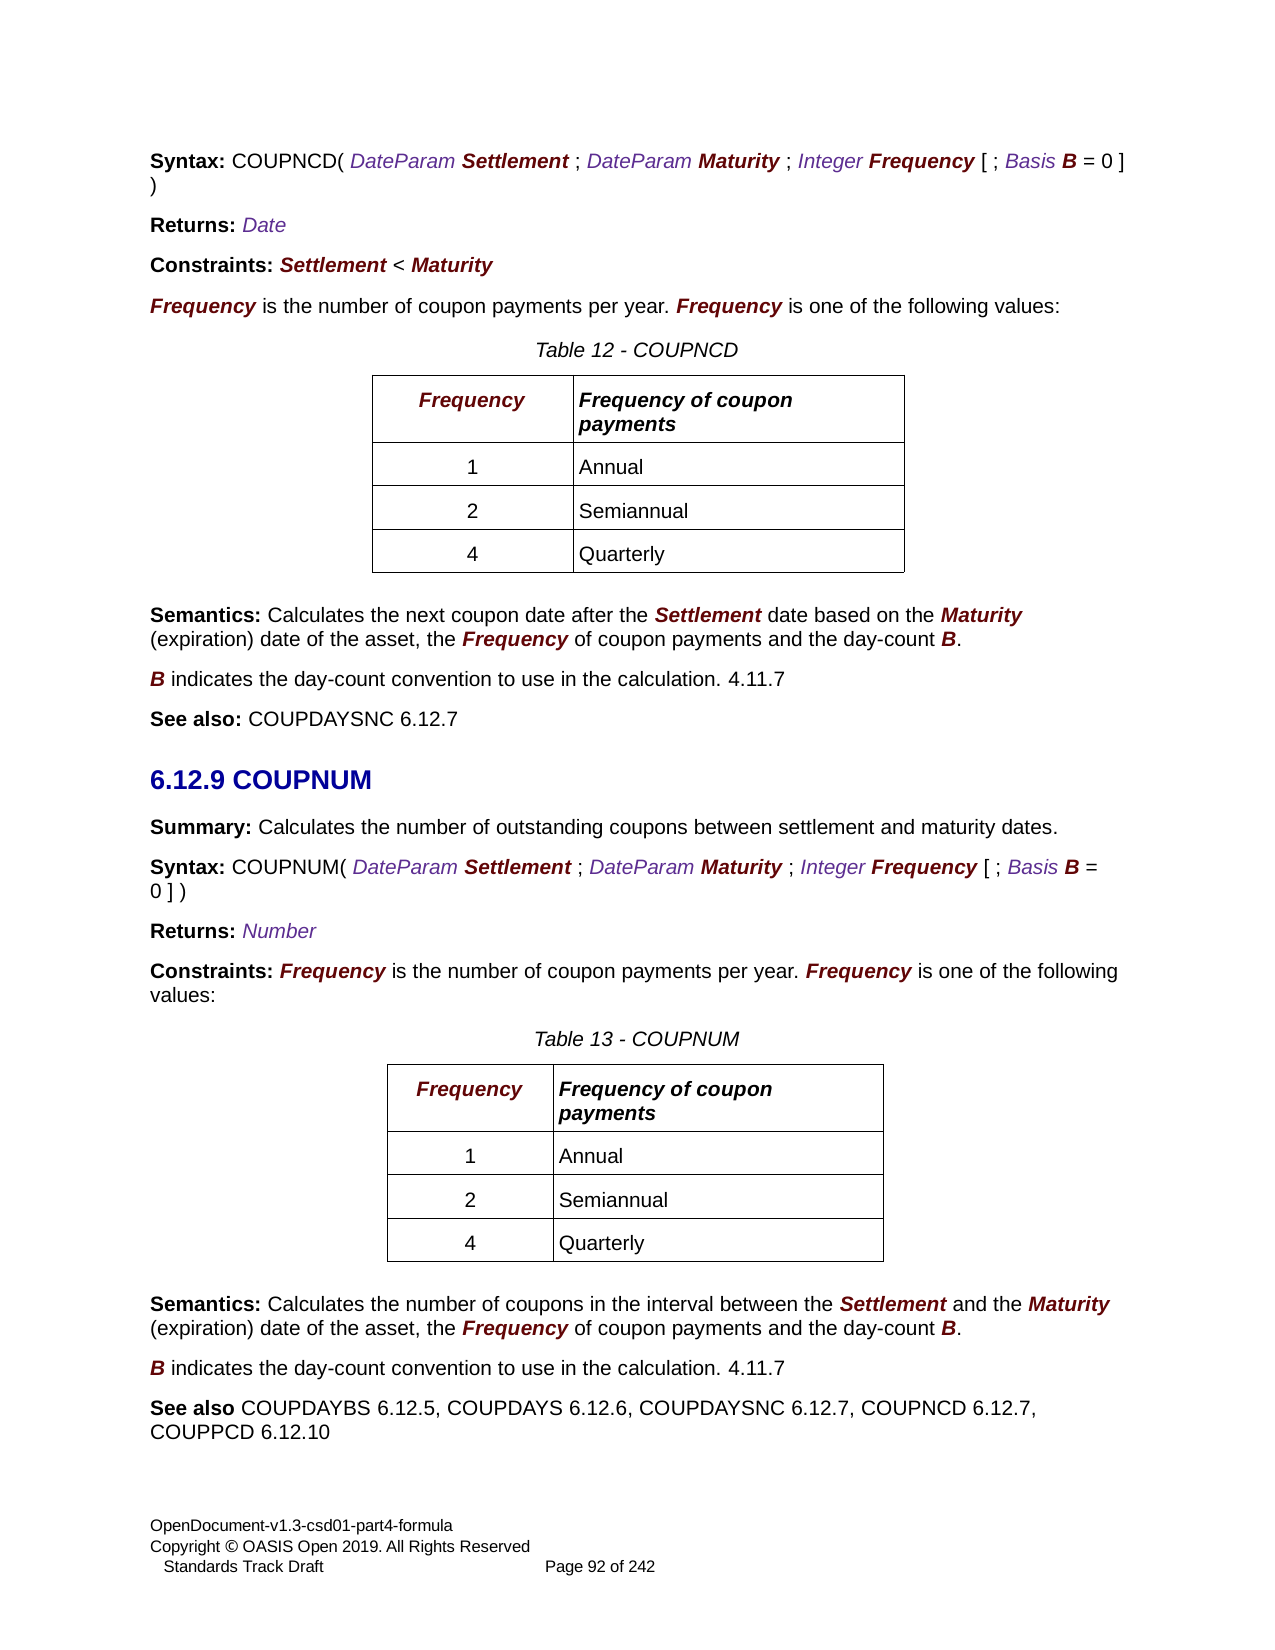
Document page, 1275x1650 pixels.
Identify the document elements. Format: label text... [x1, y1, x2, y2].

text B indicates the day-count convention to use in the calculation. 4.11.7 [150, 1357, 1125, 1380]
text Summary: Calculates the number of outstanding coupons between settlement and maturity dates. [150, 816, 1125, 839]
table_cell 2 [373, 486, 573, 528]
text Table 12 - COUPNCD [150, 338, 1125, 362]
text See also: COUPDAYSNC 6.12.7 [150, 708, 1125, 731]
text Semantics: Calculates the number of coupons in the interval between the Settlement and the Maturity (expiration) date of the asset, the Frequency of coupon payments and the day-count B. [150, 1269, 1125, 1340]
table_cell Semiannual [554, 1175, 883, 1217]
text Constraints: Frequency is the number of coupon payments per year. Frequency is one of the following values: [150, 960, 1125, 1007]
table_cell 1 [388, 1132, 553, 1174]
table_cell 1 [373, 443, 573, 485]
table_cell Annual [554, 1132, 883, 1174]
text Semantics: Calculates the next coupon date after the Settlement date based on the Maturity (expiration) date of the asset, the Frequency of coupon payments and the day-count B. [150, 580, 1125, 651]
text Returns: Number [150, 919, 1125, 943]
text Frequency is the number of coupon payments per year. Frequency is one of the following values: [150, 294, 1125, 318]
text Constraints: Settlement < Maturity [150, 254, 1125, 277]
subtitle COUPNUM [150, 765, 1125, 795]
text See also COUPDAYBS 6.12.5, COUPDAYS 6.12.6, COUPDAYSNC 6.12.7, COUPNCD 6.12.7, COUPPCD 6.12.10 [150, 1397, 1125, 1444]
table_header Frequency [373, 376, 573, 442]
table_cell Quarterly [554, 1219, 883, 1261]
text Table 13 - COUPNUM [150, 1028, 1125, 1051]
text Syntax: COUPNUM( DateParam Settlement ; DateParam Maturity ; Integer Frequency [ ; Basis B = 0 ] ) [150, 856, 1125, 903]
table_cell Quarterly [574, 530, 904, 572]
table_cell 2 [388, 1175, 553, 1217]
table_header Frequency of coupon payments [554, 1065, 883, 1131]
table_header Frequency of coupon payments [574, 376, 904, 442]
table_cell 4 [388, 1219, 553, 1261]
table_cell Annual [574, 443, 904, 485]
text Returns: Date [150, 214, 1125, 237]
table_cell 4 [373, 530, 573, 572]
table_cell Semiannual [574, 486, 904, 528]
table_header Frequency [388, 1065, 553, 1131]
text B indicates the day-count convention to use in the calculation. 4.11.7 [150, 668, 1125, 691]
text Syntax: COUPNCD( DateParam Settlement ; DateParam Maturity ; Integer Frequency [ ; Basis B = 0 ] ) [150, 150, 1125, 197]
